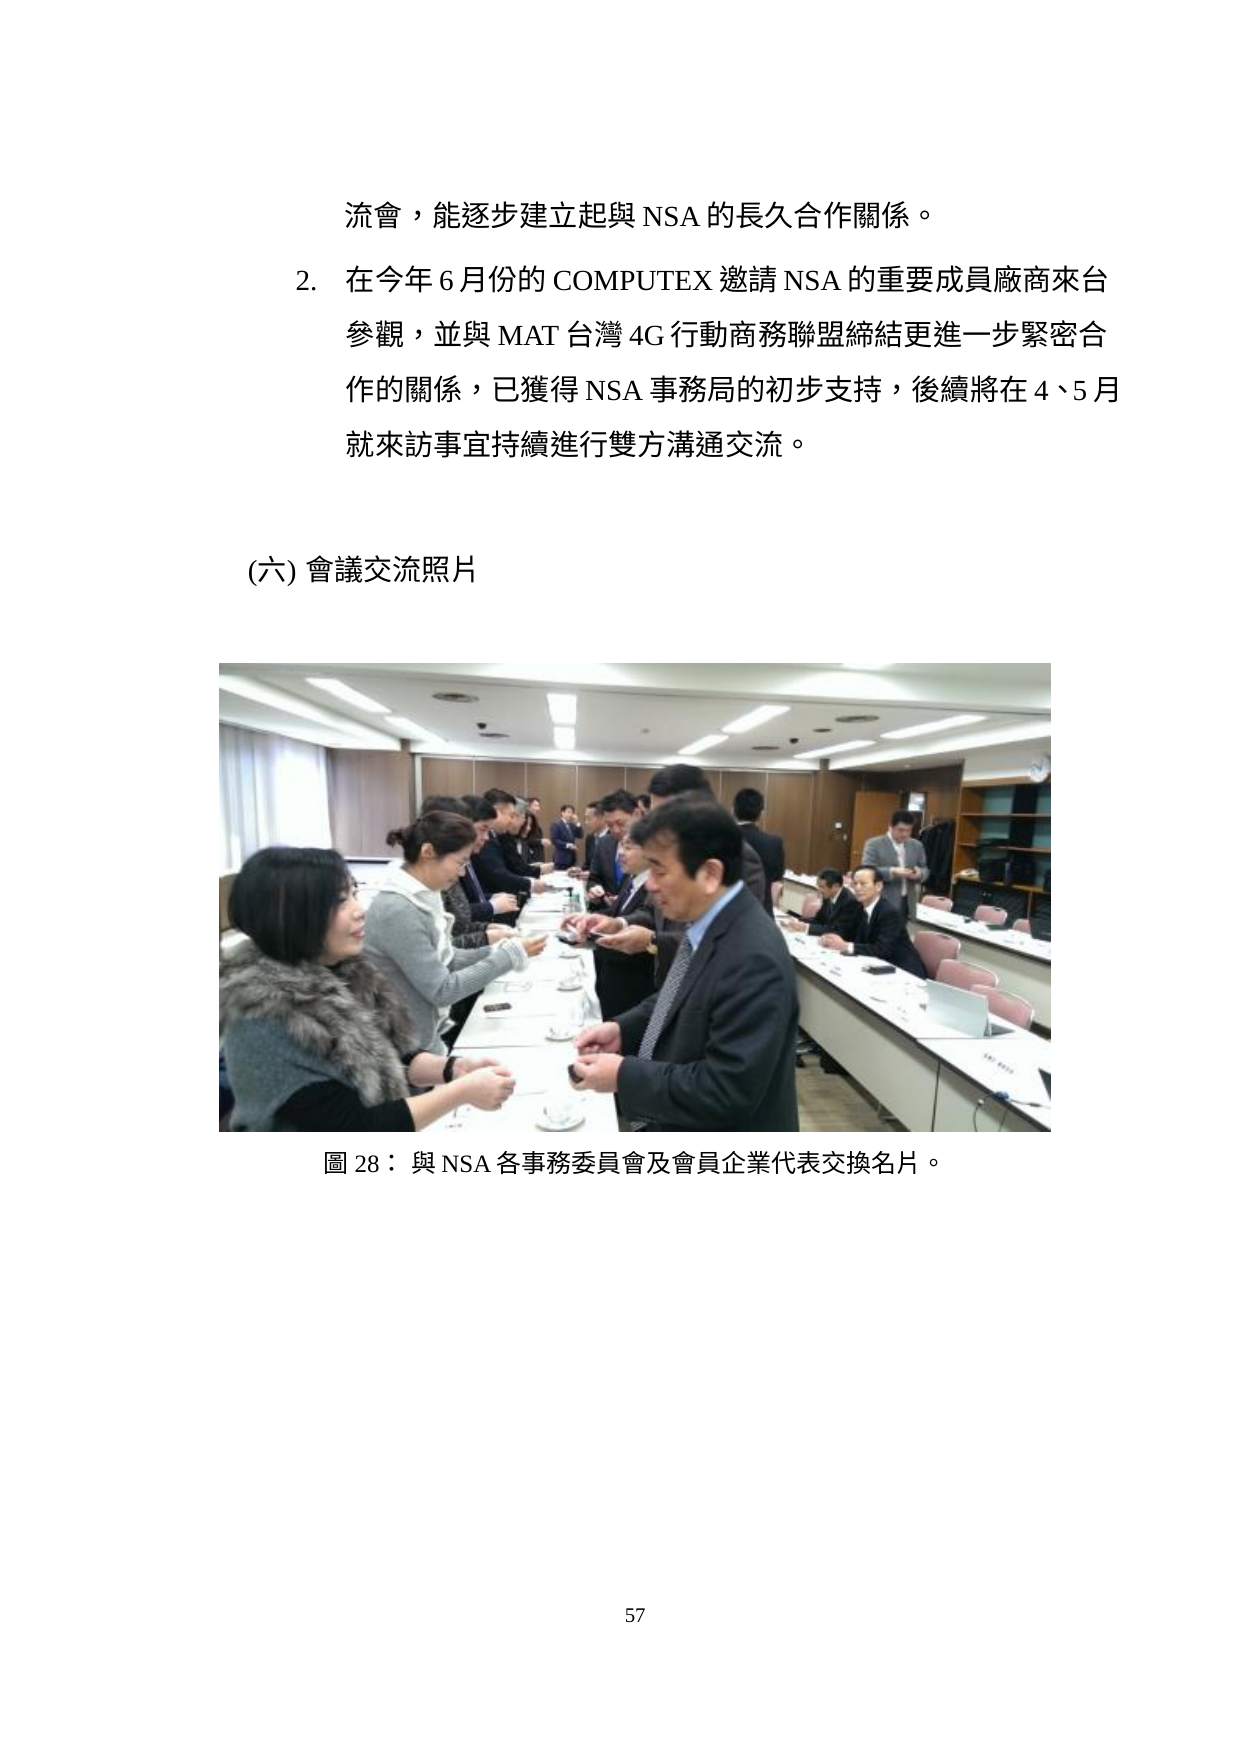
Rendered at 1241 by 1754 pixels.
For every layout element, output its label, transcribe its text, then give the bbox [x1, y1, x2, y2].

list 在今年6月份的COMPUTEX邀請NSA的重要成員廠商來台參觀，並與MAT台灣4G行動商務聯盟締結更進一步緊密合作的關係，已獲得NSA事務局的初步支持，後續將在4、5月就來訪事宜持續進行雙方溝通交流。 [295, 256, 1122, 463]
table_cell 與NSA各事務委員會及會員企業代表交換名片。 [207, 1132, 1063, 1191]
table_header [207, 601, 1063, 1132]
picture [219, 663, 1051, 1132]
list 流會，能逐步建立起與NSA的長久合作關係。 [294, 192, 1122, 234]
list 會議交流照片 [248, 546, 1122, 588]
